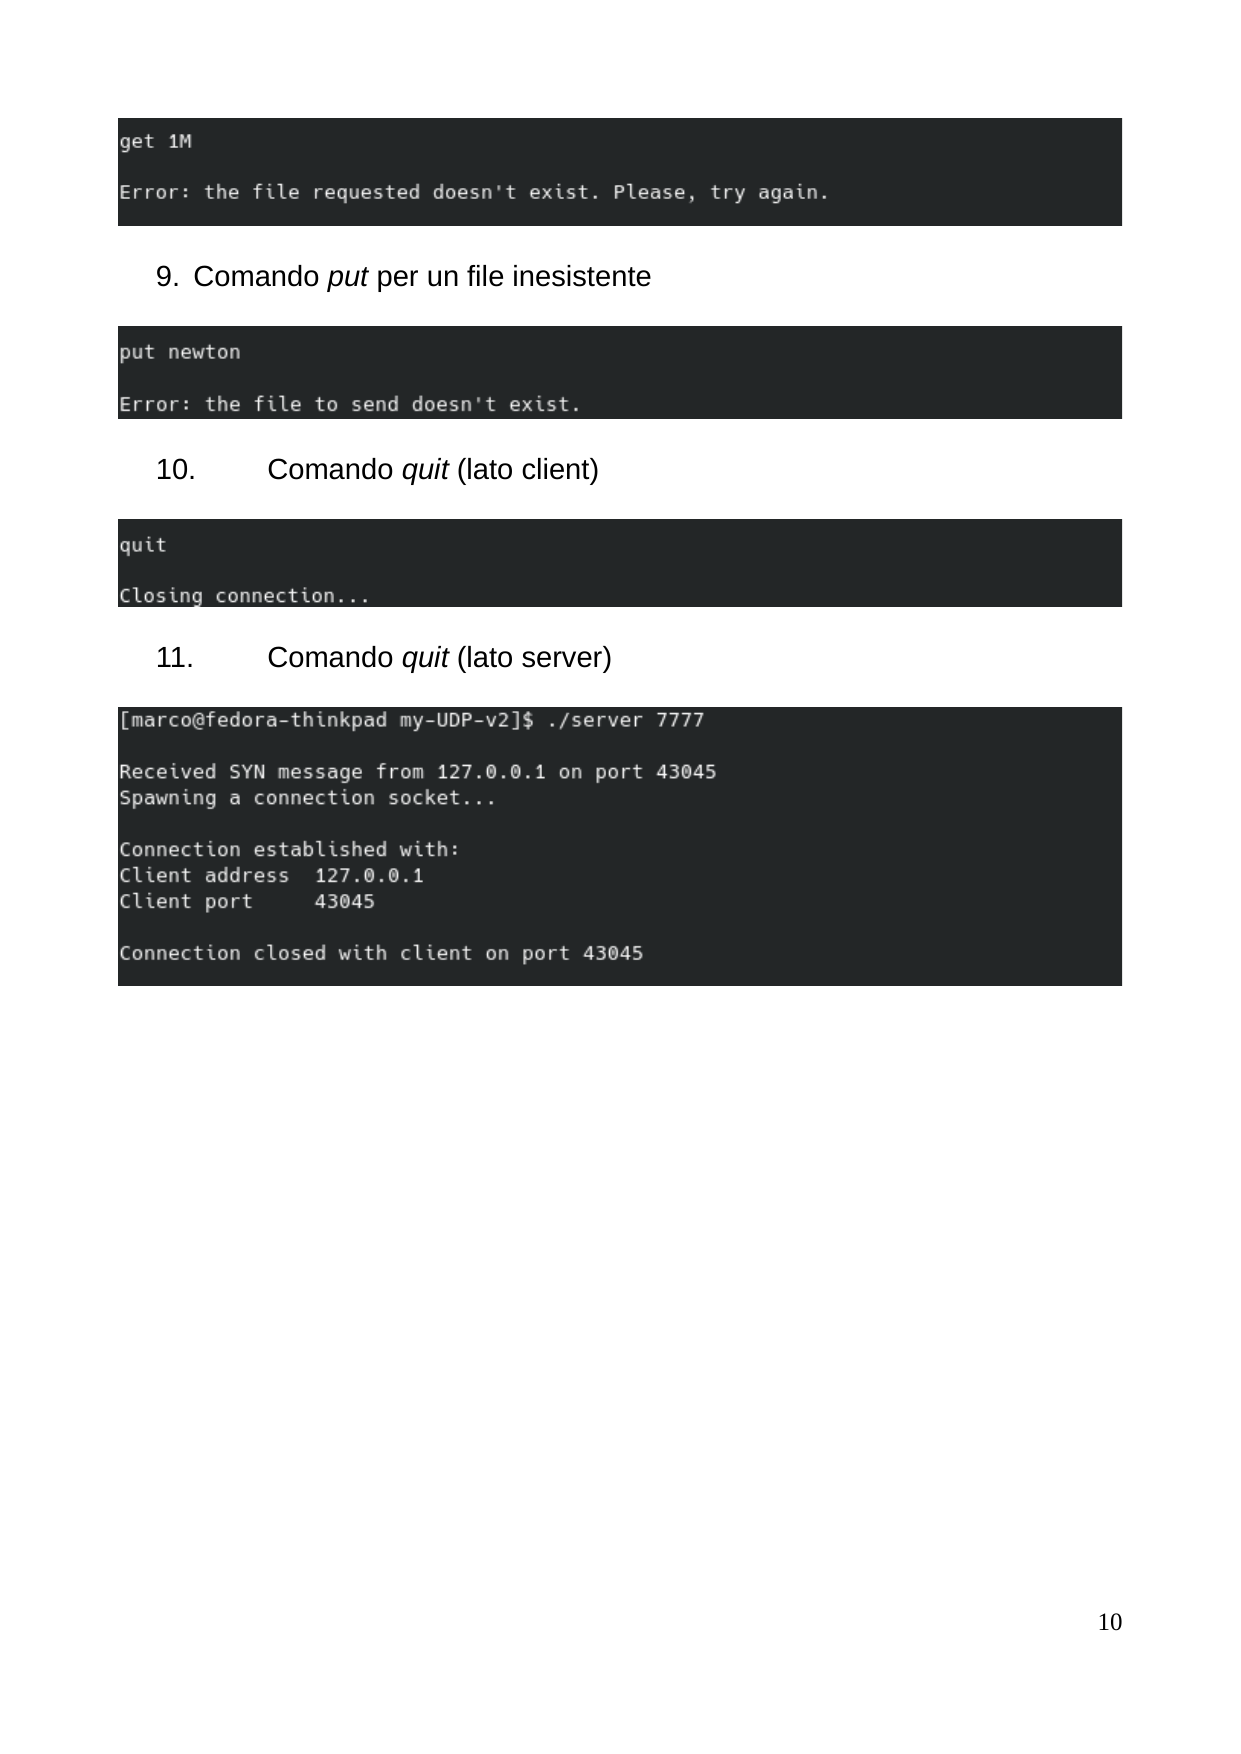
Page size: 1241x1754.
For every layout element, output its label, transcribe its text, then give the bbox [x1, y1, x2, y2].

list Comando put per un file inesistente [156, 259, 1122, 292]
picture [118, 707, 1123, 986]
list Comando quit (lato server) [156, 640, 1122, 674]
list Comando quit (lato client) [156, 452, 1122, 486]
picture [118, 326, 1123, 419]
picture [118, 118, 1123, 226]
picture [118, 519, 1123, 607]
